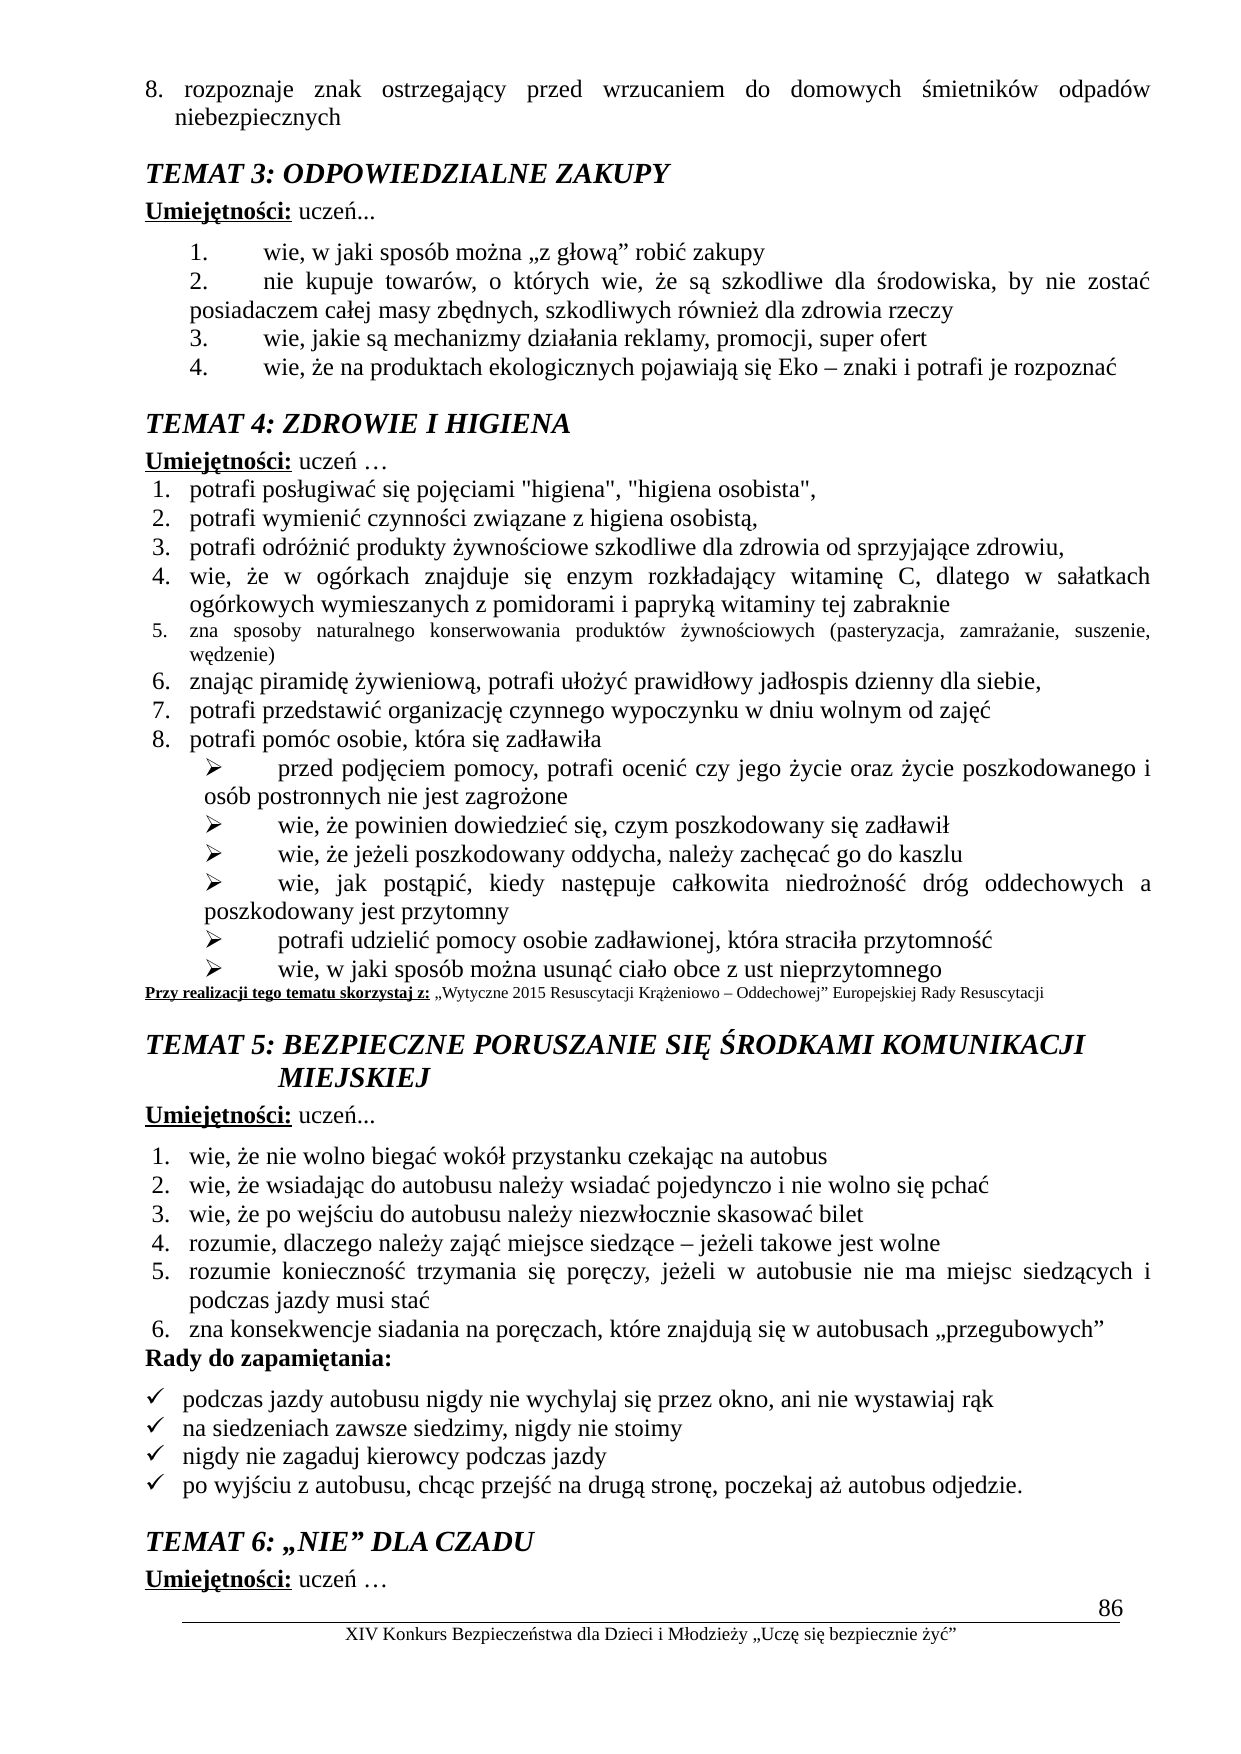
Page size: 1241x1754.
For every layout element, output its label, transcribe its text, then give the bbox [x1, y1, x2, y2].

list wie, w jaki sposób można „z głową” robić zakupy [189, 237, 1152, 266]
subtitle TEMAT 5: BEZPIECZNE PORUSZANIE SIĘ ŚRODKAMI KOMUNIKACJI MIEJSKIEJ [145, 1027, 1152, 1094]
list potrafi odróżnić produkty żywnościowe szkodliwe dla zdrowia od sprzyjające zdrowiu, [152, 532, 1152, 561]
text Rady do zapamiętania: [145, 1343, 1152, 1371]
list na siedzeniach zawsze siedzimy, nigdy nie stoimy [145, 1413, 1152, 1441]
list potrafi posługiwać się pojęciami "higiena", "higiena osobista", [152, 474, 1152, 503]
list potrafi przedstawić organizację czynnego wypoczynku w dniu wolnym od zajęć [152, 695, 1152, 724]
list wie, że nie wolno biegać wokół przystanku czekając na autobus [151, 1141, 1152, 1170]
list po wyjściu z autobusu, chcąc przejść na drugą stronę, poczekaj aż autobus odjedzie. [145, 1470, 1152, 1499]
text Umiejętności: uczeń... [145, 1100, 1152, 1129]
list znając piramidę żywieniową, potrafi ułożyć prawidłowy jadłospis dzienny dla siebie, [152, 666, 1152, 695]
list rozumie konieczność trzymania się poręczy, jeżeli w autobusie nie ma miejsc siedzących i podczas jazdy musi stać [151, 1256, 1152, 1314]
list przed podjęciem pomocy, potrafi ocenić czy jego życie oraz życie poszkodowanego i osób postronnych nie jest zagrożone [204, 753, 1152, 810]
text Umiejętności: uczeń... [145, 196, 1152, 225]
list potrafi udzielić pomocy osobie zadławionej, która straciła przytomność [204, 925, 1152, 954]
list wie, że na produktach ekologicznych pojawiają się Eko – znaki i potrafi je rozpoznać [189, 352, 1152, 381]
list wie, że jeżeli poszkodowany oddycha, należy zachęcać go do kaszlu [204, 839, 1152, 868]
list zna konsekwencje siadania na poręczach, które znajdują się w autobusach „przegubowych” [151, 1314, 1152, 1343]
list zna sposoby naturalnego konserwowania produktów żywnościowych (pasteryzacja, zamrażanie, suszenie, wędzenie) [152, 618, 1152, 666]
list nigdy nie zagaduj kierowcy podczas jazdy [145, 1441, 1152, 1470]
subtitle TEMAT 4: ZDROWIE I HIGIENA [145, 406, 1152, 439]
list wie, w jaki sposób można usunąć ciało obce z ust nieprzytomnego [204, 954, 1152, 983]
subtitle TEMAT 6: „NIE” DLA CZADU [145, 1524, 1152, 1557]
list wie, że wsiadając do autobusu należy wsiadać pojedynczo i nie wolno się pchać [151, 1170, 1152, 1199]
list wie, że po wejściu do autobusu należy niezwłocznie skasować bilet [151, 1199, 1152, 1228]
list podczas jazdy autobusu nigdy nie wychylaj się przez okno, ani nie wystawiaj rąk [145, 1384, 1152, 1413]
text 8. rozpoznaje znak ostrzegający przed wrzucaniem do domowych śmietników odpadów niebezpiecznych [145, 74, 1152, 131]
text Przy realizacji tego tematu skorzystaj z: „Wytyczne 2015 Resuscytacji Krążeniowo – Oddechowej” Europejskiej Rady Resuscytacji [145, 983, 1152, 1002]
list wie, że w ogórkach znajduje się enzym rozkładający witaminę C, dlatego w sałatkach ogórkowych wymieszanych z pomidorami i papryką witaminy tej zabraknie [152, 561, 1152, 618]
list potrafi wymienić czynności związane z higiena osobistą, [152, 503, 1152, 532]
subtitle TEMAT 3: ODPOWIEDZIALNE ZAKUPY [145, 156, 1152, 190]
list wie, że powinien dowiedzieć się, czym poszkodowany się zadławił [204, 810, 1152, 839]
text Umiejętności: uczeń … [145, 446, 1152, 474]
text Umiejętności: uczeń … [145, 1564, 1152, 1592]
list wie, jak postąpić, kiedy następuje całkowita niedrożność dróg oddechowych a poszkodowany jest przytomny [204, 868, 1152, 925]
list nie kupuje towarów, o których wie, że są szkodliwe dla środowiska, by nie zostać posiadaczem całej masy zbędnych, szkodliwych również dla zdrowia rzeczy [189, 266, 1152, 323]
list potrafi pomóc osobie, która się zadławiła [152, 724, 1152, 753]
list wie, jakie są mechanizmy działania reklamy, promocji, super ofert [189, 323, 1152, 352]
list rozumie, dlaczego należy zająć miejsce siedzące – jeżeli takowe jest wolne [151, 1228, 1152, 1256]
